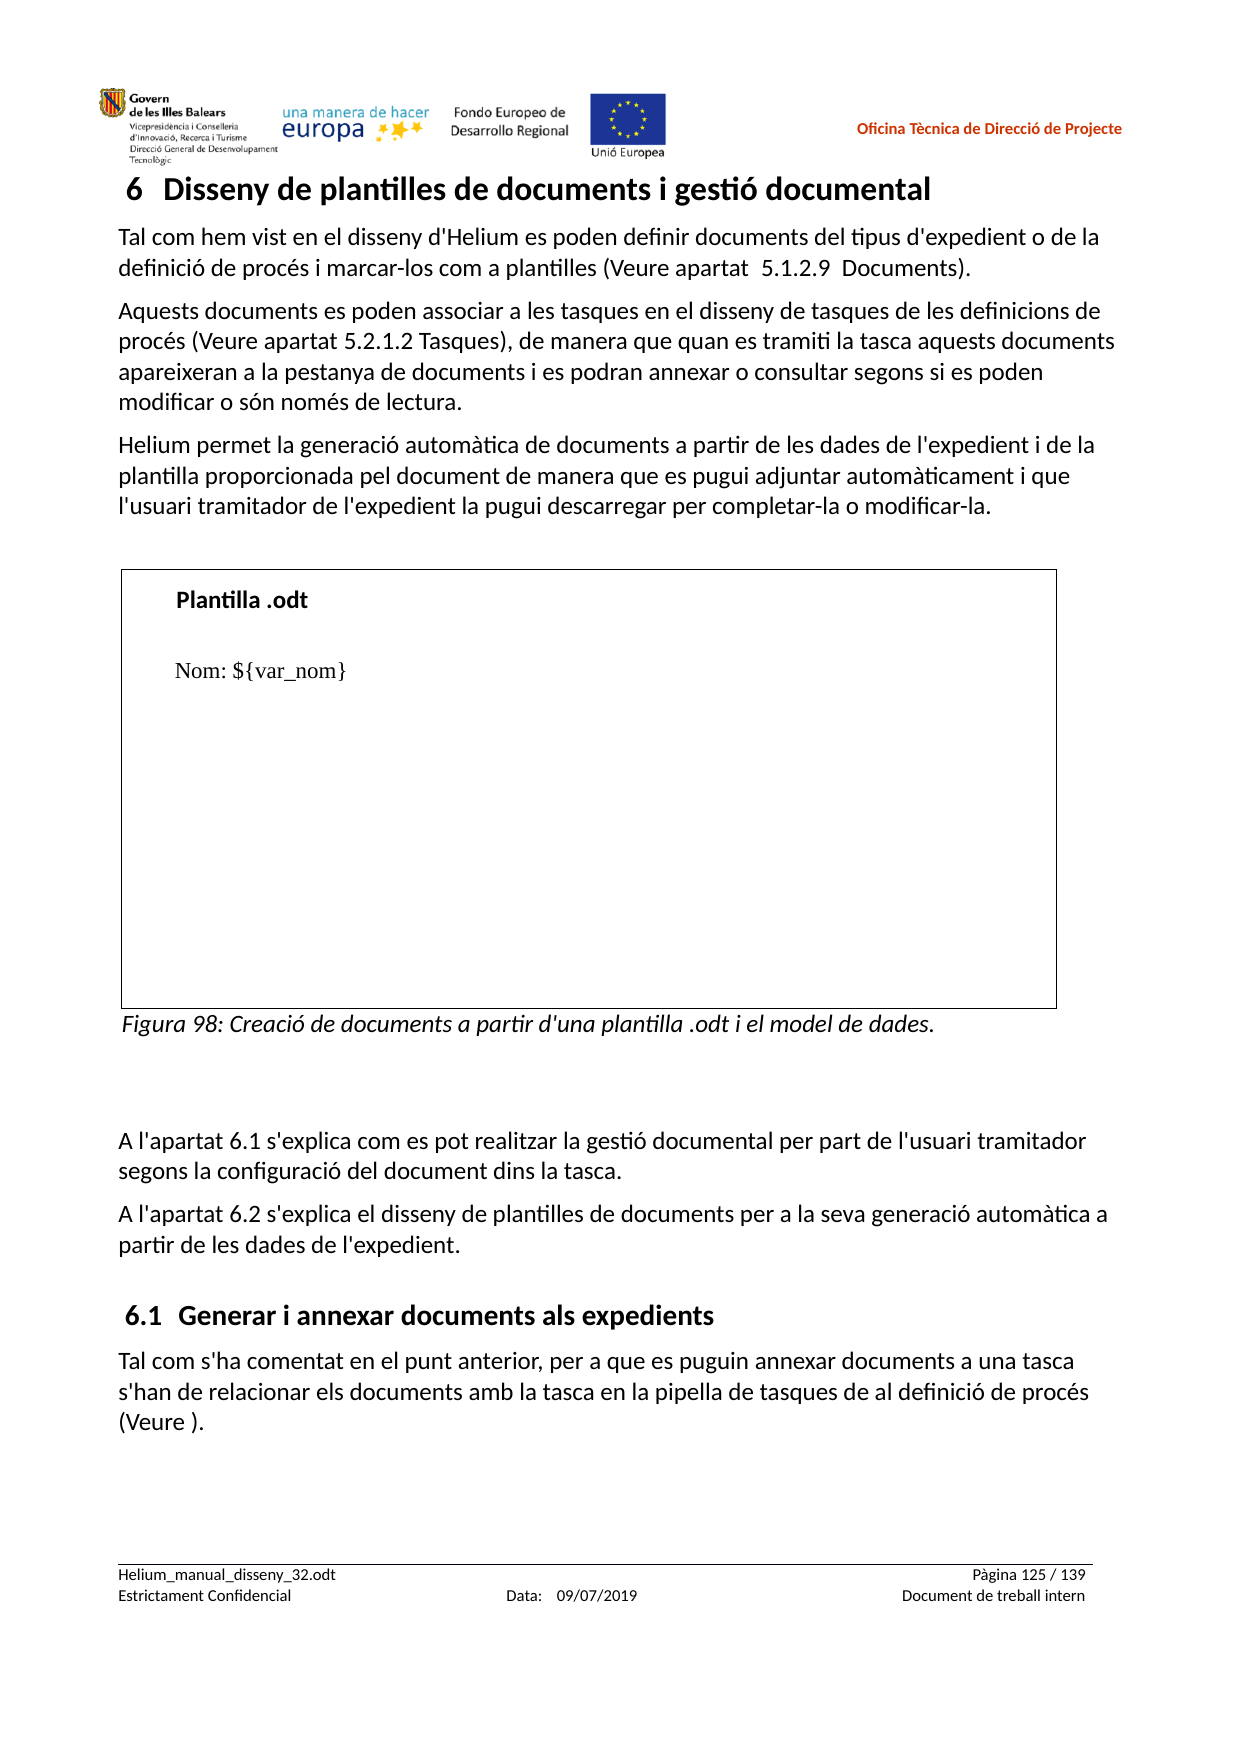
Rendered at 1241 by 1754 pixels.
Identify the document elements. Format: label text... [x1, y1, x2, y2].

text Aquests documents es poden associar a les tasques en el disseny de tasques de les definicions de procés (Veure apartat 5.2.1.2 Tasques), de manera que quan es tramiti la tasca aquests documents apareixeran a la pestanya de documents i es podran annexar o consultar segons si es poden modificar o són només de lectura. [118, 295, 1122, 417]
text Figura 98: Creació de documents a partir d'una plantilla .odt i el model de dades. [122, 582, 1097, 1039]
text Helium permet la generació automàtica de documents a partir de les dades de l'expedient i de la plantilla proporcionada pel document de manera que es pugui adjuntar automàticament i que l'usuari tramitador de l'expedient la pugui descarregar per completar-la o modificar-la. [118, 429, 1122, 521]
picture [99, 87, 668, 166]
text Tal com hem vist en el disseny d'Helium es poden definir documents del tipus d'expedient o de la definició de procés i marcar-los com a plantilles (Veure apartat 5.1.2.9 Documents). [118, 221, 1122, 282]
text A l'apartat 6.1 s'explica com es pot realitzar la gestió documental per part de l'usuari tramitador segons la configuració del document dins la tasca. [118, 1125, 1122, 1186]
text Tal com s'ha comentat en el punt anterior, per a que es puguin annexar documents a una tasca s'han de relacionar els documents amb la tasca en la pipella de tasques de al definició de procés (Veure ). [118, 1345, 1122, 1437]
text A l'apartat 6.2 s'explica el disseny de plantilles de documents per a la seva generació automàtica a partir de les dades de l'expedient. [118, 1198, 1122, 1259]
subtitle Disseny de plantilles de documents i gestió documental [118, 168, 1122, 209]
subtitle Generar i annexar documents als expedients [118, 1297, 1122, 1333]
